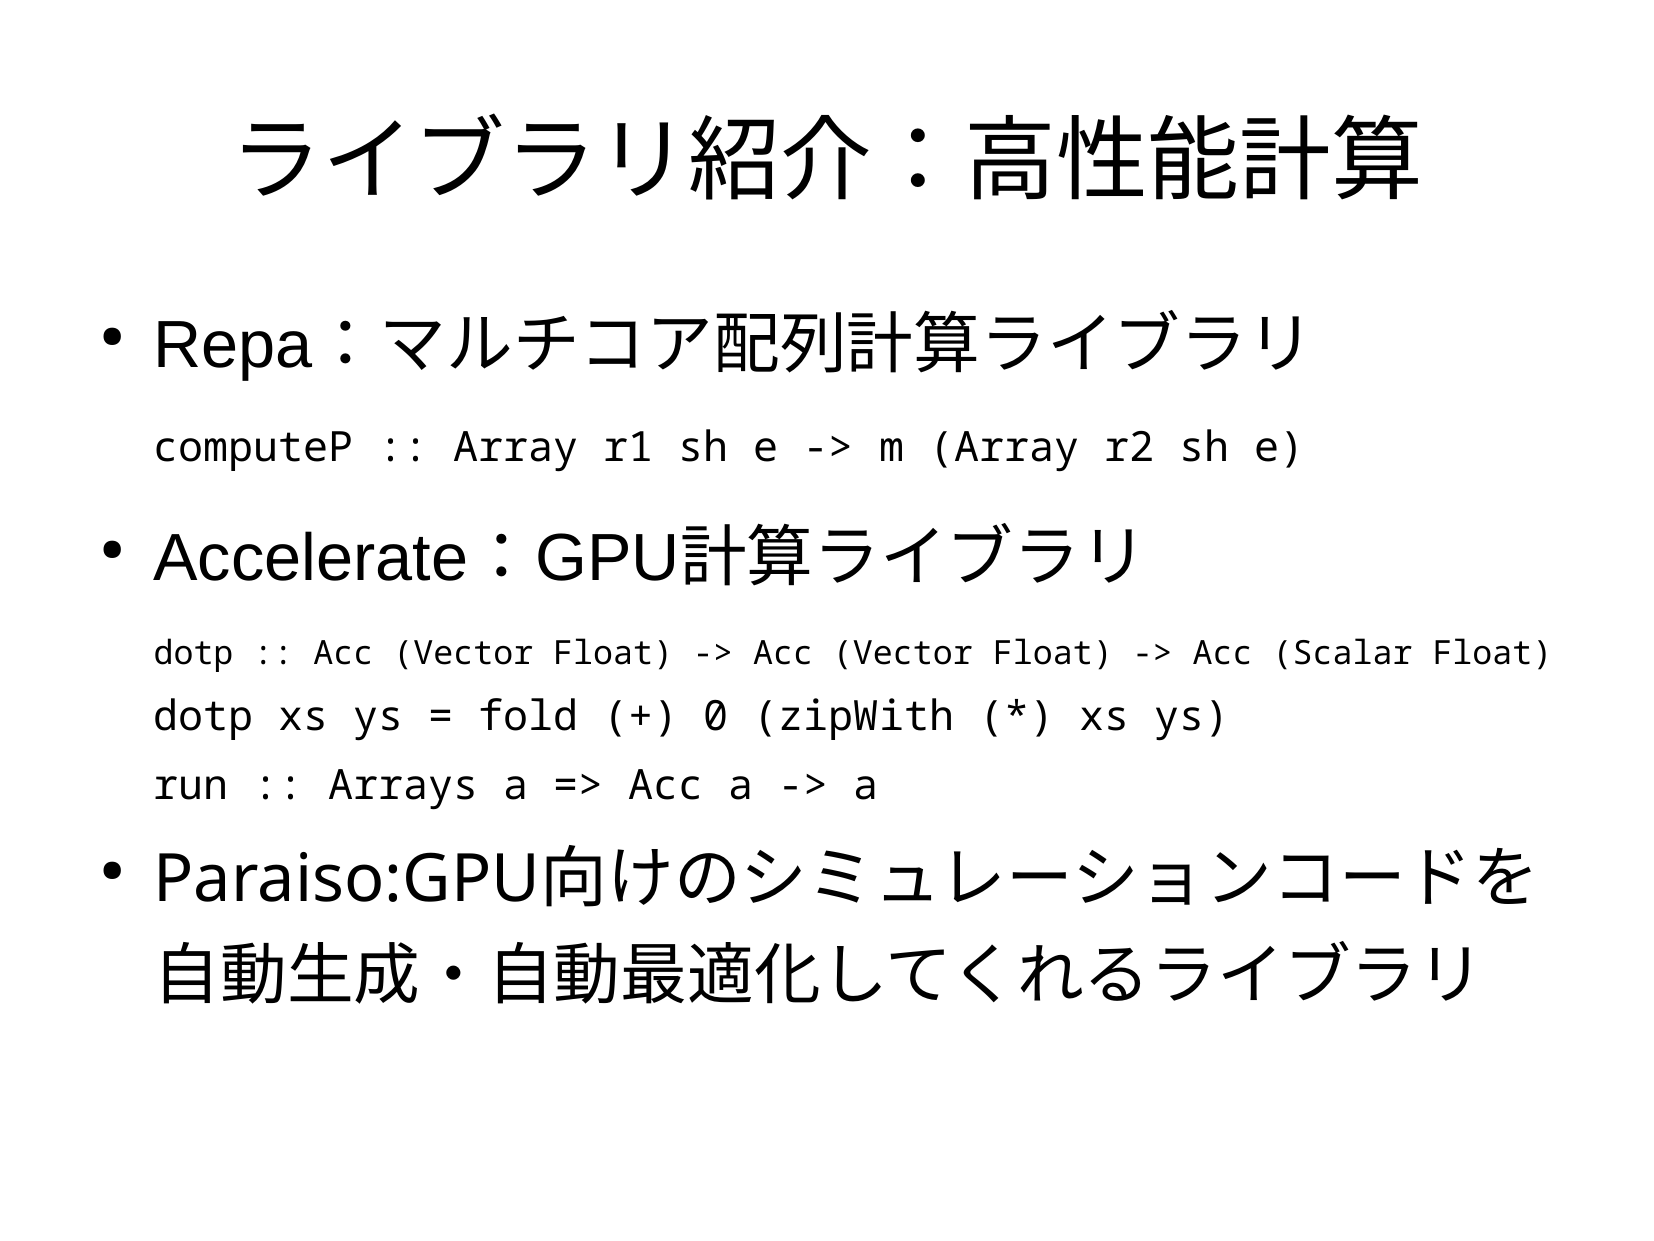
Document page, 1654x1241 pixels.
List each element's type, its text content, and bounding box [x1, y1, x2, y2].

title ライブラリ紹介：高性能計算 [82, 49, 1571, 257]
list Repa：マルチコア配列計算ライブラリ computeP :: Array r1 sh e -> m (Array r2 sh e) Accelerate：GPU計算ライブラリ dotp :: Acc (Vector Float) -> Acc (Vector Float) -> Acc (Scalar Float) dotp xs ys = fold (+) 0 (zipWith (*) xs ys) run :: Arrays a => Acc a -> a Paraiso:GPU向けのシミュレーションコードを自動生成・自動最適化してくれるライブラリ [82, 290, 1571, 1099]
